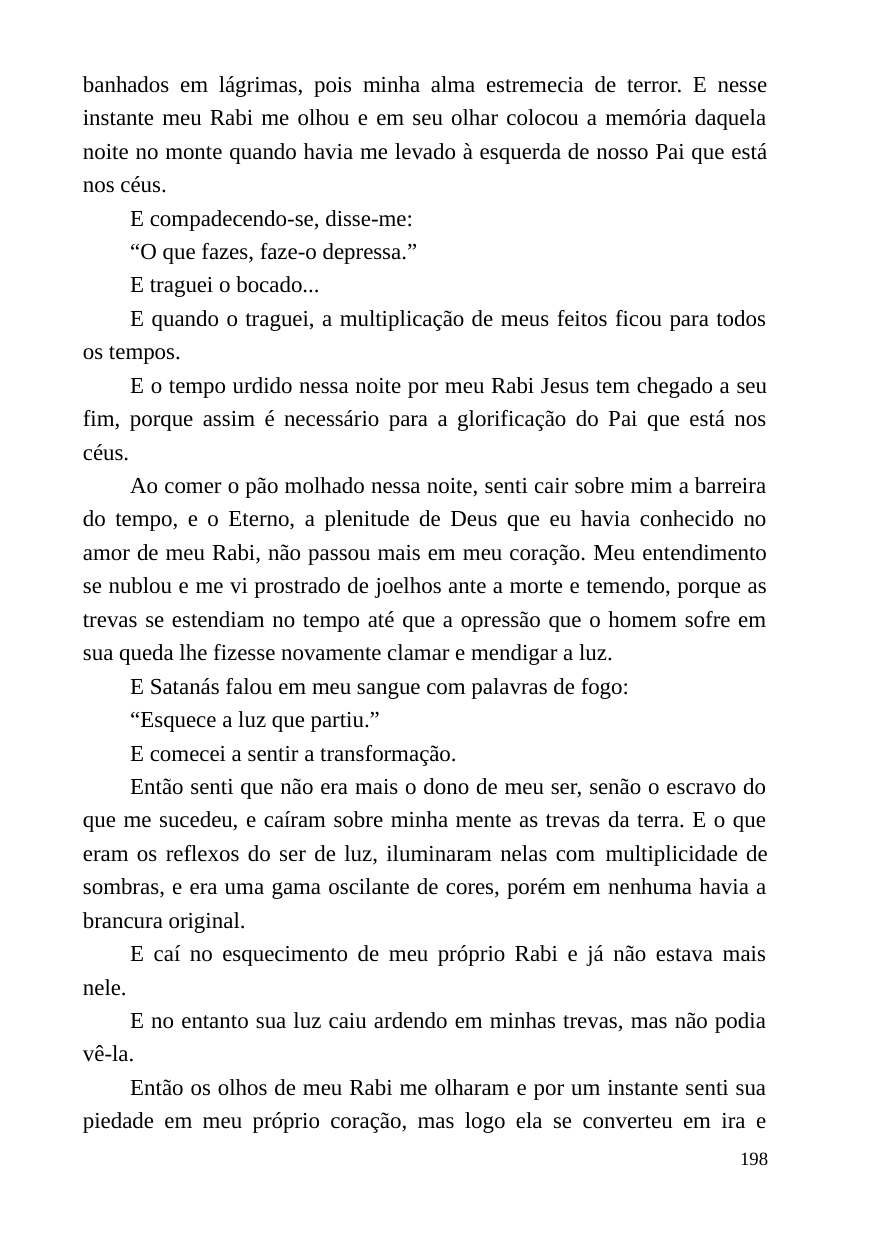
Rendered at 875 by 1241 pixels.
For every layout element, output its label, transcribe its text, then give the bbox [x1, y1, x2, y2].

text E caí no esquecimento de meu próprio Rabi e já não estava mais nele. [83, 940, 768, 1000]
text “Esquece a luz que partiu.” [83, 706, 768, 732]
text E Satanás falou em meu sangue com palavras de fogo: [83, 673, 768, 699]
text E o tempo urdido nessa noite por meu Rabi Jesus tem chegado a seu fim, porque assim é necessário para a glorificação do Pai que está nos céus. [83, 372, 768, 465]
text banhados em lágrimas, pois minha alma estremecia de terror. E nesse instante meu Rabi me olhou e em seu olhar colocou a memória daquela noite no monte quando havia me levado à esquerda de nosso Pai que está nos céus. [83, 71, 768, 197]
text E no entanto sua luz caiu ardendo em minhas trevas, mas não podia vê-la. [83, 1007, 768, 1067]
text Então senti que não era mais o dono de meu ser, senão o escravo do que me sucedeu, e caíram sobre minha mente as trevas da terra. E o que eram os reflexos do ser de luz, iluminaram nelas com multiplicidade de sombras, e era uma gama oscilante de cores, porém em nenhuma havia a brancura original. [83, 773, 768, 933]
text Então os olhos de meu Rabi me olharam e por um instante senti sua piedade em meu próprio coração, mas logo ela se converteu em ira e [83, 1074, 768, 1134]
text E comecei a sentir a transformação. [83, 739, 768, 766]
text Ao comer o pão molhado nessa noite, senti cair sobre mim a barreira do tempo, e o Eterno, a plenitude de Deus que eu havia conhecido no amor de meu Rabi, não passou mais em meu coração. Meu entendimento se nublou e me vi prostrado de joelhos ante a morte e temendo, porque as trevas se estendiam no tempo até que a opressão que o homem sofre em sua queda lhe fizesse novamente clamar e mendigar a luz. [83, 472, 768, 666]
text E quando o traguei, a multiplicação de meus feitos ficou para todos os tempos. [83, 305, 768, 365]
text “O que fazes, faze-o depressa.” [83, 238, 768, 264]
text E traguei o bocado... [83, 271, 768, 298]
text E compadecendo-se, disse-me: [83, 204, 768, 231]
